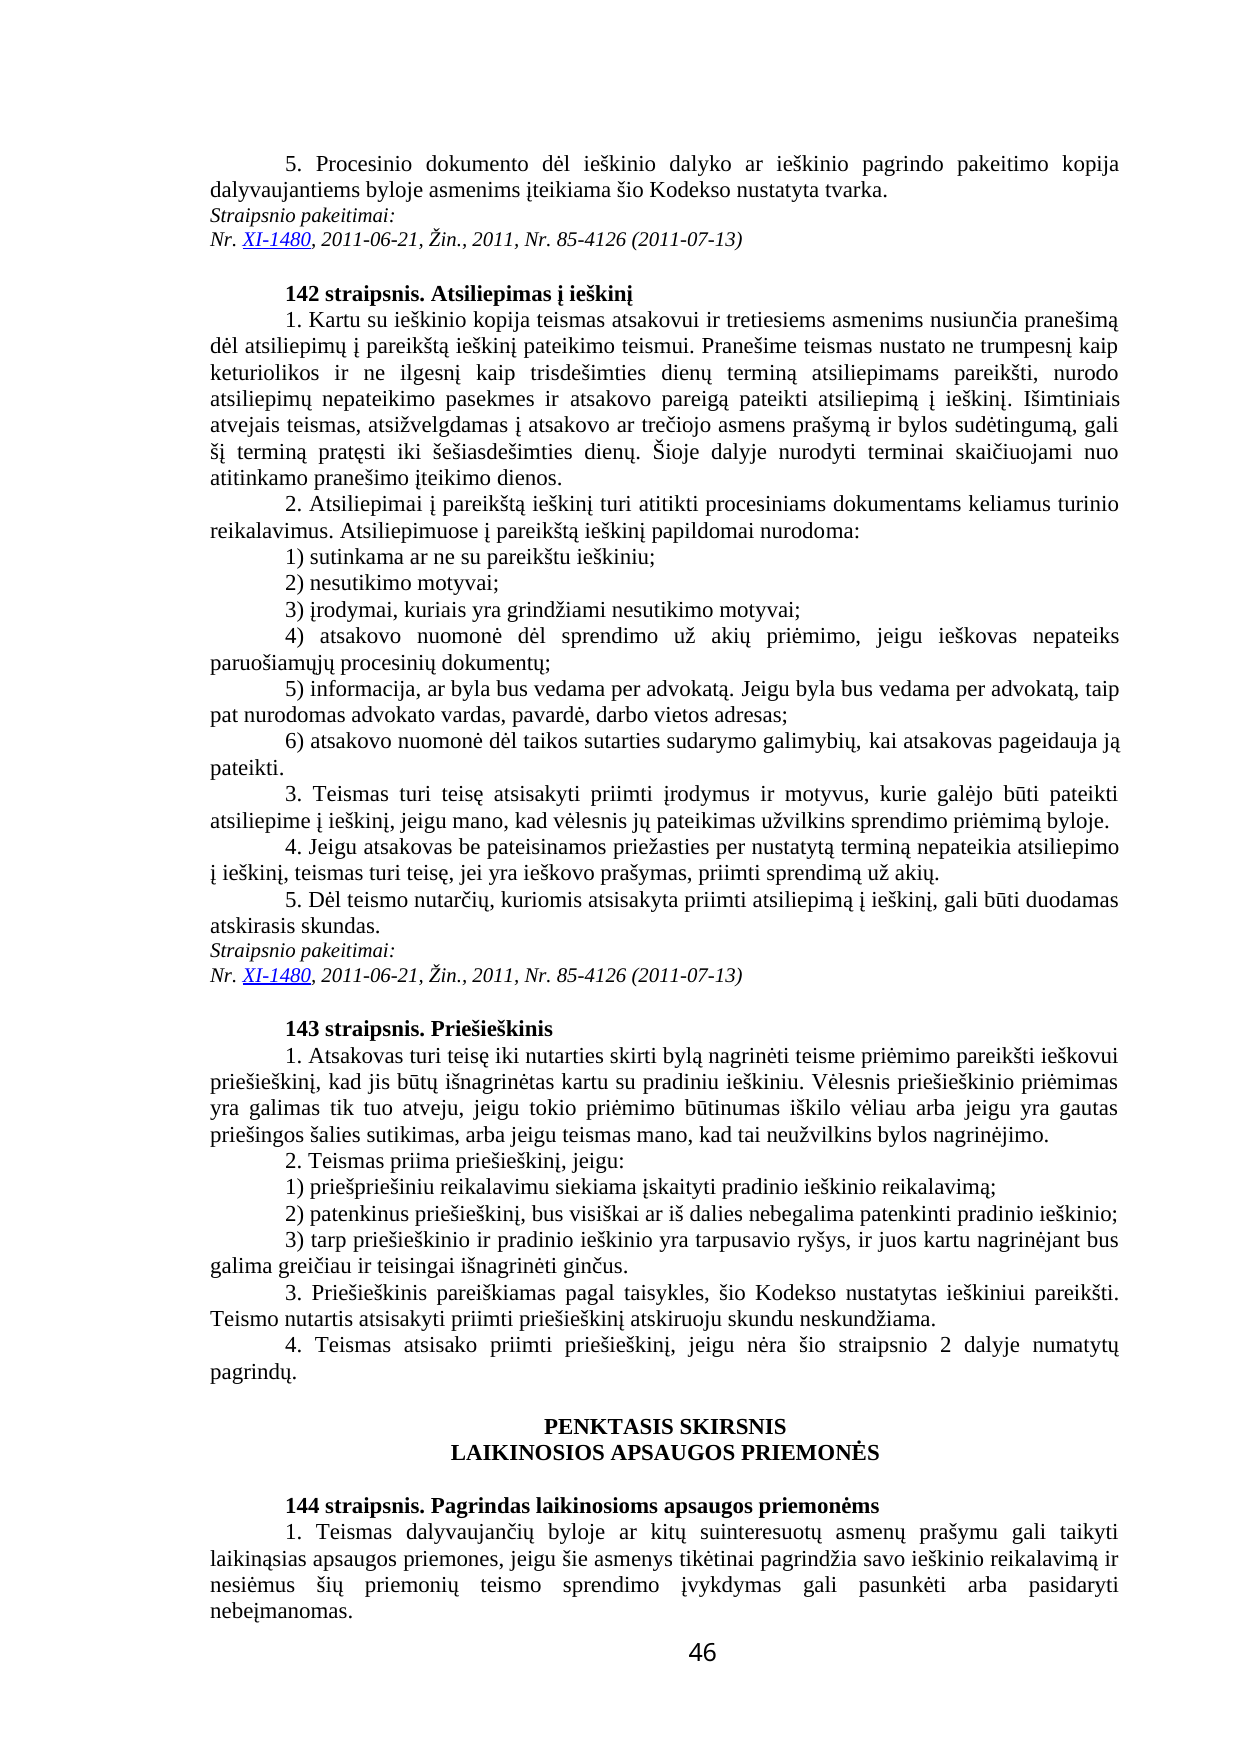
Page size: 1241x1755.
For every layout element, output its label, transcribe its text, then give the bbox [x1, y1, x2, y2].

text 1. Teismas dalyvaujančių byloje ar kitų suinteresuotų asmenų prašymu gali taikyti laikinąsias apsaugos priemones, jeigu šie asmenys tikėtinai pagrindžia savo ieškinio reikalavimą ir nesiėmus šių priemonių teismo sprendimo įvykdymas gali pasunkėti arba pasidaryti nebeįmanomas. [210, 1518, 1120, 1624]
text 144 straipsnis. Pagrindas laikinosioms apsaugos priemonėms [210, 1492, 1120, 1518]
text Nr. XI-1480, 2011-06-21, Žin., 2011, Nr. 85-4126 (2011-07-13) [210, 227, 1120, 251]
text 4. Jeigu atsakovas be pateisinamos priežasties per nustatytą terminą nepateikia atsiliepimo į ieškinį, teismas turi teisę, jei yra ieškovo prašymas, priimti sprendimą už akių. [210, 833, 1120, 886]
text 1. Kartu su ieškinio kopija teismas atsakovui ir tretiesiems asmenims nusiunčia pranešimą dėl atsiliepimų į pareikštą ieškinį pateikimo teismui. Pranešime teismas nustato ne trumpesnį kaip keturiolikos ir ne ilgesnį kaip trisdešimties dienų terminą atsiliepimams pareikšti, nurodo atsiliepimų nepateikimo pasekmes ir atsakovo pareigą pateikti atsiliepimą į ieškinį. Išimtiniais atvejais teismas, atsižvelgdamas į atsakovo ar trečiojo asmens prašymą ir bylos sudėtingumą, gali šį terminą pratęsti iki šešiasdešimties dienų. Šioje dalyje nurodyti terminai skaičiuojami nuo atitinkamo pranešimo įteikimo dienos. [210, 306, 1120, 490]
text 2) nesutikimo motyvai; [210, 569, 1120, 596]
text 3) tarp priešieškinio ir pradinio ieškinio yra tarpusavio ryšys, ir juos kartu nagrinėjant bus galima greičiau ir teisingai išnagrinėti ginčus. [210, 1226, 1120, 1279]
text 6) atsakovo nuomonė dėl taikos sutarties sudarymo galimybių, kai atsakovas pageidauja ją pateikti. [210, 728, 1120, 780]
text 5. Dėl teismo nutarčių, kuriomis atsisakyta priimti atsiliepimą į ieškinį, gali būti duodamas atskirasis skundas. [210, 886, 1120, 938]
text 142 straipsnis. Atsiliepimas į ieškinį [210, 279, 1120, 306]
text 1. Atsakovas turi teisę iki nutarties skirti bylą nagrinėti teisme priėmimo pareikšti ieškovui priešieškinį, kad jis būtų išnagrinėtas kartu su pradiniu ieškiniu. Vėlesnis priešieškinio priėmimas yra galimas tik tuo atveju, jeigu tokio priėmimo būtinumas iškilo vėliau arba jeigu yra gautas priešingos šalies sutikimas, arba jeigu teismas mano, kad tai neužvilkins bylos nagrinėjimo. [210, 1042, 1120, 1147]
text 2. Teismas priima priešieškinį, jeigu: [210, 1147, 1120, 1173]
text 143 straipsnis. Priešieškinis [210, 1015, 1120, 1042]
text 1) priešpriešiniu reikalavimu siekiama įskaityti pradinio ieškinio reikalavimą; [210, 1173, 1120, 1200]
text Penktasis skirsnis [210, 1413, 1120, 1439]
text Straipsnio pakeitimai: [210, 938, 1120, 962]
text 3. Priešieškinis pareiškiamas pagal taisykles, šio Kodekso nustatytas ieškiniui pareikšti. Teismo nutartis atsisakyti priimti priešieškinį atskiruoju skundu neskundžiama. [210, 1279, 1120, 1332]
text 2) patenkinus priešieškinį, bus visiškai ar iš dalies nebegalima patenkinti pradinio ieškinio; [210, 1200, 1120, 1226]
text Straipsnio pakeitimai: [210, 203, 1120, 227]
text 3. Teismas turi teisę atsisakyti priimti įrodymus ir motyvus, kurie galėjo būti pateikti atsiliepime į ieškinį, jeigu mano, kad vėlesnis jų pateikimas užvilkins sprendimo priėmimą byloje. [210, 780, 1120, 833]
text Nr. XI-1480, 2011-06-21, Žin., 2011, Nr. 85-4126 (2011-07-13) [210, 962, 1120, 987]
text 4) atsakovo nuomonė dėl sprendimo už akių priėmimo, jeigu ieškovas nepateiks paruošiamųjų procesinių dokumentų; [210, 622, 1120, 675]
text 5. Procesinio dokumento dėl ieškinio dalyko ar ieškinio pagrindo pakeitimo kopija dalyvaujantiems byloje asmenims įteikiama šio Kodekso nustatyta tvarka. [210, 150, 1120, 203]
text 1) sutinkama ar ne su pareikštu ieškiniu; [210, 543, 1120, 569]
text Laikinosios apsaugos priemonės [210, 1439, 1120, 1466]
text 5) informacija, ar byla bus vedama per advokatą. Jeigu byla bus vedama per advokatą, taip pat nurodomas advokato vardas, pavardė, darbo vietos adresas; [210, 675, 1120, 728]
text 2. Atsiliepimai į pareikštą ieškinį turi atitikti procesiniams dokumentams keliamus turinio reikalavimus. Atsiliepimuose į pareikštą ieškinį papildomai nurodoma: [210, 490, 1120, 543]
text 4. Teismas atsisako priimti priešieškinį, jeigu nėra šio straipsnio 2 dalyje numatytų pagrindų. [210, 1332, 1120, 1384]
text 3) įrodymai, kuriais yra grindžiami nesutikimo motyvai; [210, 596, 1120, 622]
